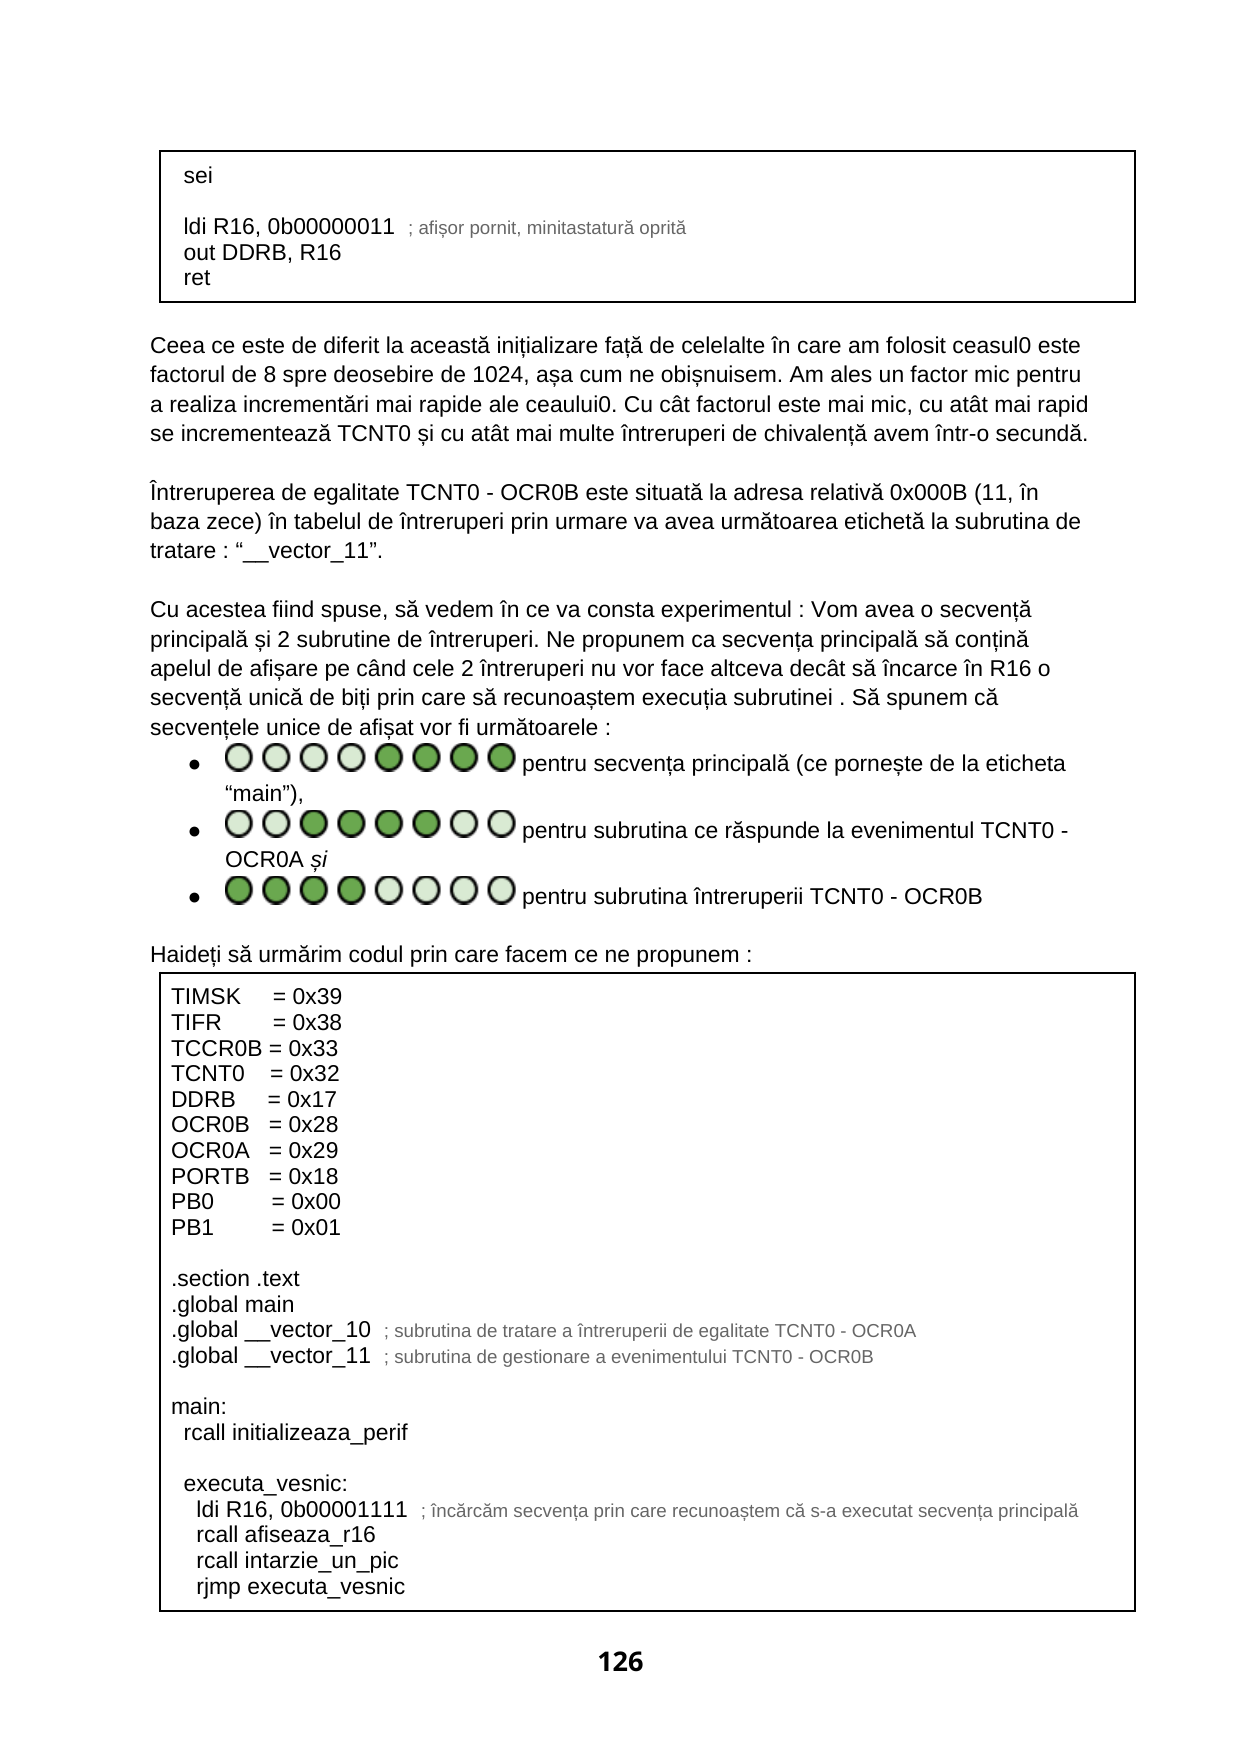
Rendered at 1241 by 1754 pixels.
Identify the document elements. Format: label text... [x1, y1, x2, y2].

picture [225, 876, 516, 905]
text Cu acestea fiind spuse, să vedem în ce va consta experimentul : Vom avea o secvență principală și 2 subrutine de întreruperi. Ne propunem ca secvența principală să conțină apelul de afișare pe când cele 2 întreruperi nu vor face altceva decât să încarce în R16 o secvență unică de biți prin care să recunoaștem execuția subrutinei . Să spunem că secvențele unice de afișat vor fi următoarele : [150, 597, 1091, 740]
text Ceea ce este de diferit la această inițializare față de celelalte în care am folosit ceasul0 este factorul de 8 spre deosebire de 1024, așa cum ne obișnuisem. Am ales un factor mic pentru a realiza incrementări mai rapide ale ceaului0. Cu cât factorul este mai mic, cu atât mai rapid se incrementează TCNT0 și cu atât mai multe întreruperi de chivalență avem într-o secundă. [150, 332, 1091, 446]
table_header sei ldi R16, 0b00000011 ; afișor pornit, minitastatură oprită out DDRB, R16 ret [161, 152, 1134, 301]
list pentru subrutina întreruperii TCNT0 - OCR0B [187, 876, 1091, 909]
picture [225, 810, 516, 838]
text Întreruperea de egalitate TCNT0 - OCR0B este situată la adresa relativă 0x000B (11, în baza zece) în tabelul de întreruperi prin urmare va avea următoarea etichetă la subrutina de tratare : “__vector_11”. [150, 479, 1091, 564]
list pentru subrutina ce răspunde la evenimentul TCNT0 - OCR0A și [187, 810, 1091, 872]
table_header TIMSK = 0x39 TIFR = 0x38 TCCR0B = 0x33 TCNT0 = 0x32 DDRB = 0x17 OCR0B = 0x28 OCR0A = 0x29 PORTB = 0x18 PB0 = 0x00 PB1 = 0x01 .section .text .global main .global __vector_10 ; subrutina de tratare a întreruperii de egalitate TCNT0 - OCR0A .global __vector_11 ; subrutina de gestionare a evenimentului TCNT0 - OCR0B main: rcall initializeaza_perif executa_vesnic: ldi R16, 0b00001111 ; încărcăm secvența prin care recunoaștem că s-a executat secvența principală rcall afiseaza_r16 rcall intarzie_un_pic rjmp executa_vesnic [161, 974, 1134, 1609]
list pentru secvența principală (ce pornește de la eticheta “main”), [187, 744, 1091, 806]
text Haideți să urmărim codul prin care facem ce ne propunem : [150, 942, 1091, 968]
picture [225, 743, 516, 772]
